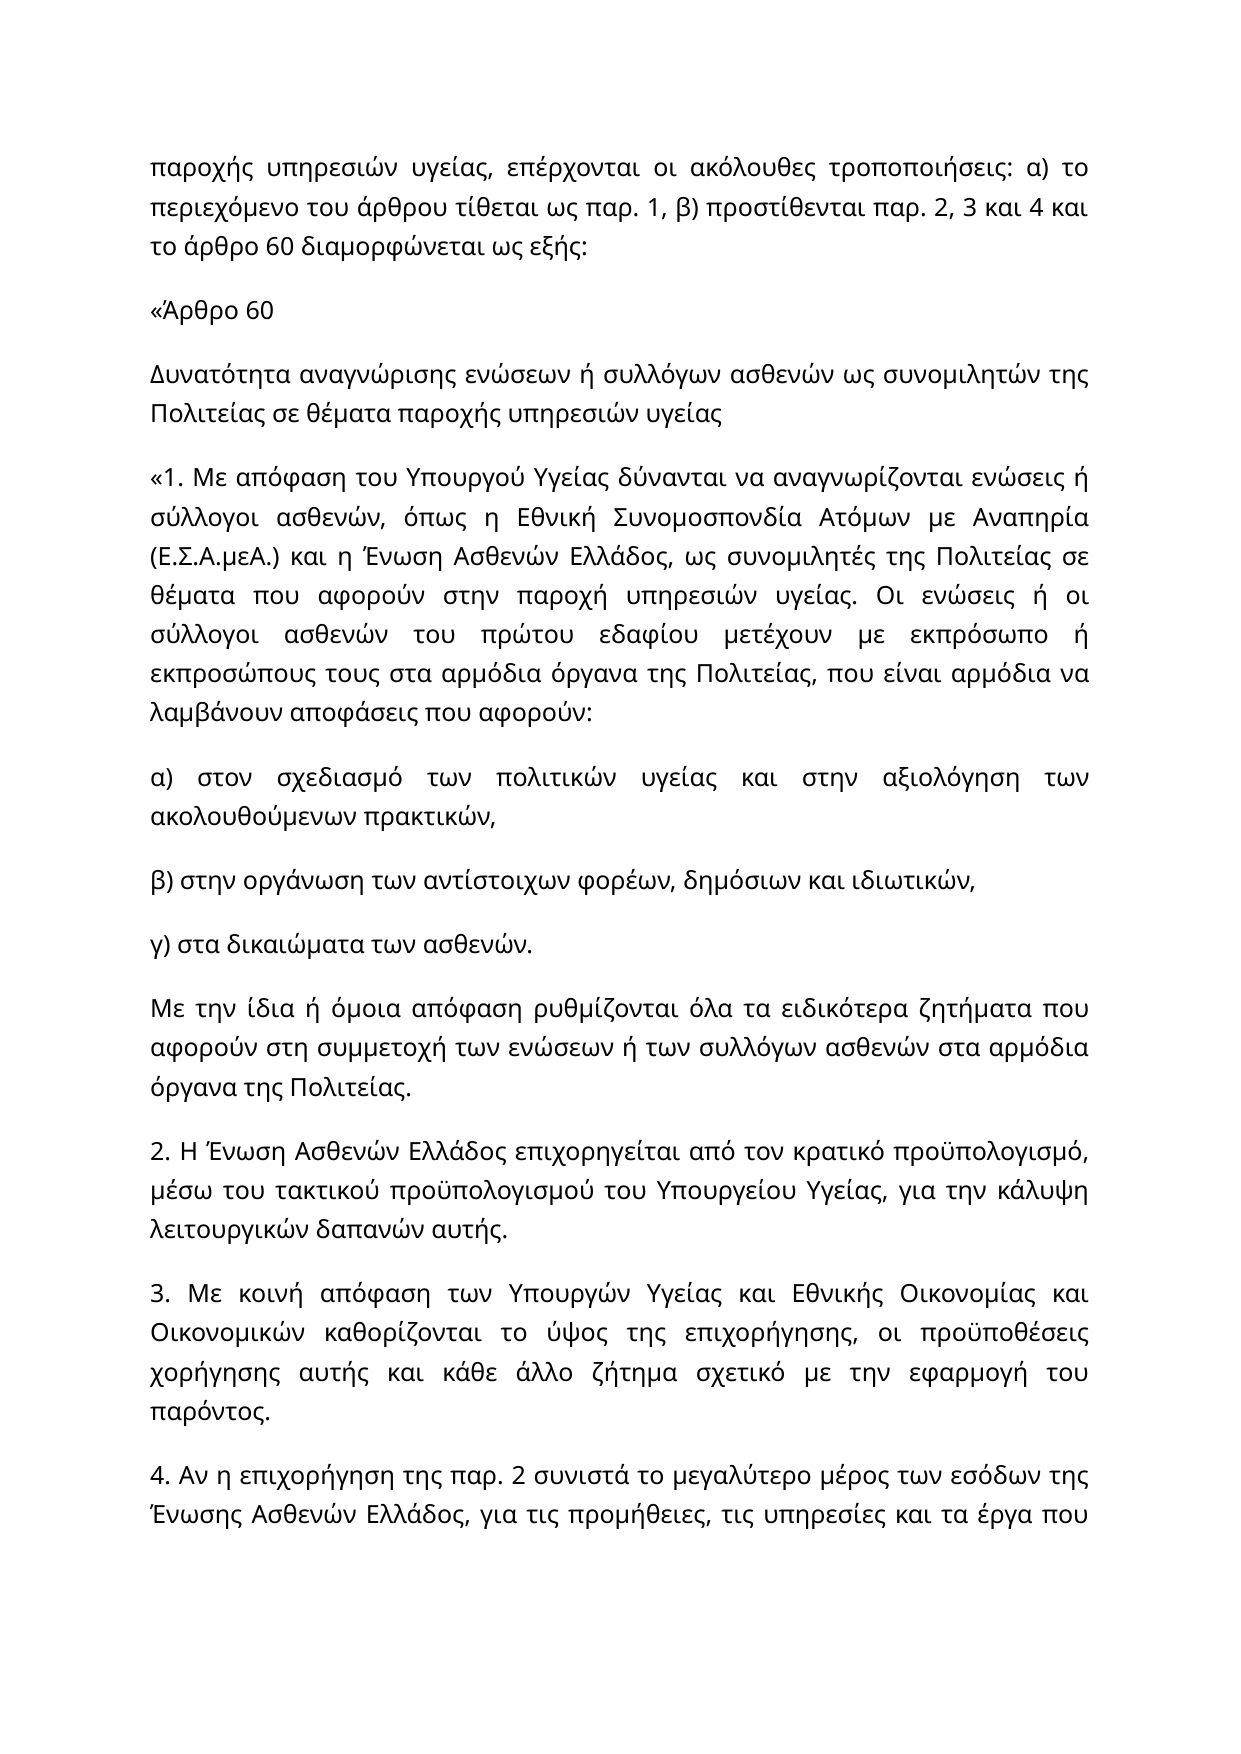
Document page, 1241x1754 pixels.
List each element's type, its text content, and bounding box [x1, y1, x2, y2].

text γ) στα δικαιώματα των ασθενών. [150, 927, 1090, 961]
text Με την ίδια ή όμοια απόφαση ρυθμίζονται όλα τα ειδικότερα ζητήματα που αφορούν στη συμμετοχή των ενώσεων ή των συλλόγων ασθενών στα αρμόδια όργανα της Πολιτείας. [150, 991, 1090, 1103]
text 2. Η Ένωση Ασθενών Ελλάδος επιχορηγείται από τον κρατικό προϋπολογισμό, μέσω του τακτικού προϋπολογισμού του Υπουργείου Υγείας, για την κάλυψη λειτουργικών δαπανών αυτής. [150, 1133, 1090, 1246]
text α) στον σχεδιασμό των πολιτικών υγείας και στην αξιολόγηση των ακολουθούμενων πρακτικών, [150, 759, 1090, 832]
text «1. Με απόφαση του Υπουργού Υγείας δύνανται να αναγνωρίζονται ενώσεις ή σύλλογοι ασθενών, όπως η Εθνική Συνομοσπονδία Ατόμων με Αναπηρία (Ε.Σ.Α.μεΑ.) και η Ένωση Ασθενών Ελλάδος, ως συνομιλητές της Πολιτείας σε θέματα που αφορούν στην παροχή υπηρεσιών υγείας. Οι ενώσεις ή οι σύλλογοι ασθενών του πρώτου εδαφίου μετέχουν με εκπρόσωπο ή εκπροσώπους τους στα αρμόδια όργανα της Πολιτείας, που είναι αρμόδια να λαμβάνουν αποφάσεις που αφορούν: [150, 460, 1090, 729]
text β) στην οργάνωση των αντίστοιχων φορέων, δημόσιων και ιδιωτικών, [150, 862, 1090, 897]
text 4. Αν η επιχορήγηση της παρ. 2 συνιστά το μεγαλύτερο μέρος των εσόδων της Ένωσης Ασθενών Ελλάδος, για τις προμήθειες, τις υπηρεσίες και τα έργα που [150, 1457, 1090, 1531]
text παροχής υπηρεσιών υγείας, επέρχονται οι ακόλουθες τροποποιήσεις: α) το περιεχόμενο του άρθρου τίθεται ως παρ. 1, β) προστίθενται παρ. 2, 3 και 4 και το άρθρο 60 διαμορφώνεται ως εξής: [150, 150, 1090, 262]
text 3. Με κοινή απόφαση των Υπουργών Υγείας και Εθνικής Οικονομίας και Οικονομικών καθορίζονται το ύψος της επιχορήγησης, οι προϋποθέσεις χορήγησης αυτής και κάθε άλλο ζήτημα σχετικό με την εφαρμογή του παρόντος. [150, 1276, 1090, 1427]
text Δυνατότητα αναγνώρισης ενώσεων ή συλλόγων ασθενών ως συνομιλητών της Πολιτείας σε θέματα παροχής υπηρεσιών υγείας [150, 357, 1090, 430]
text «Άρθρο 60 [150, 292, 1090, 327]
